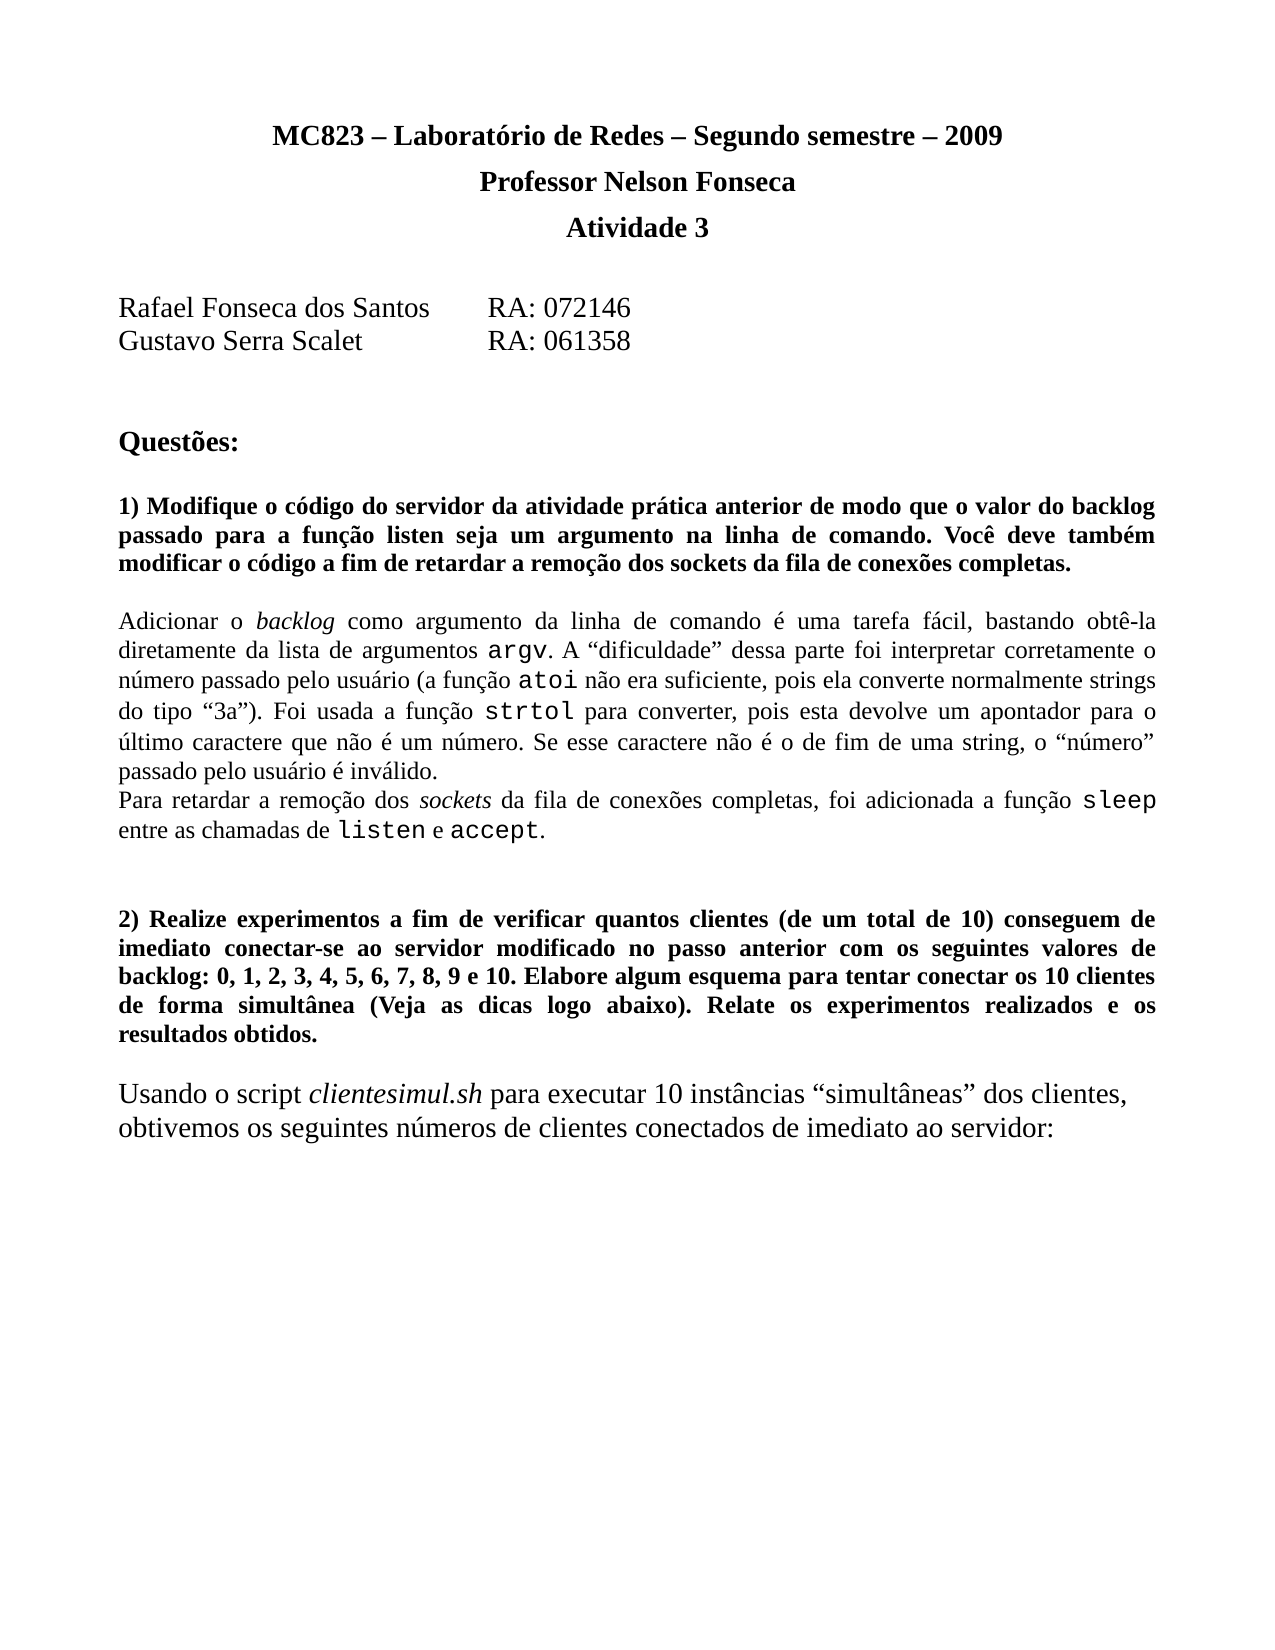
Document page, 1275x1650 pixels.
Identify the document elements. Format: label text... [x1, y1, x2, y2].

text Adicionar o backlog como argumento da linha de comando é uma tarefa fácil, bastando obtê-la diretamente da lista de argumentos argv. A “dificuldade” dessa parte foi interpretar corretamente o número passado pelo usuário (a função atoi não era suficiente, pois ela converte normalmente strings do tipo “3a”). Foi usada a função strtol para converter, pois esta devolve um apontador para o último caractere que não é um número. Se esse caractere não é o de fim de uma string, o “número” passado pelo usuário é inválido. [118, 606, 1157, 785]
text 2) Realize experimentos a fim de verificar quantos clientes (de um total de 10) conseguem de imediato conectar-se ao servidor modificado no passo anterior com os seguintes valores de backlog: 0, 1, 2, 3, 4, 5, 6, 7, 8, 9 e 10. Elabore algum esquema para tentar conectar os 10 clientes de forma simultânea (Veja as dicas logo abaixo). Relate os experimentos realizados e os resultados obtidos. [118, 904, 1157, 1048]
text Professor Nelson Fonseca [118, 164, 1157, 198]
text MC823 – Laboratório de Redes – Segundo semestre – 2009 [118, 118, 1157, 152]
text Rafael Fonseca dos Santos RA: 072146 [118, 290, 1157, 323]
text 1) Modifique o código do servidor da atividade prática anterior de modo que o valor do backlog passado para a função listen seja um argumento na linha de comando. Você deve também modificar o código a fim de retardar a remoção dos sockets da fila de conexões completas. [118, 491, 1157, 577]
text Para retardar a remoção dos sockets da fila de conexões completas, foi adicionada a função sleep entre as chamadas de listen e accept. [118, 785, 1157, 846]
text Usando o script clientesimul.sh para executar 10 instâncias “simultâneas” dos clientes, obtivemos os seguintes números de clientes conectados de imediato ao servidor: [118, 1076, 1157, 1143]
text Questões: [118, 424, 1157, 457]
text Atividade 3 [118, 210, 1157, 244]
text Gustavo Serra Scalet RA: 061358 [118, 323, 1157, 357]
